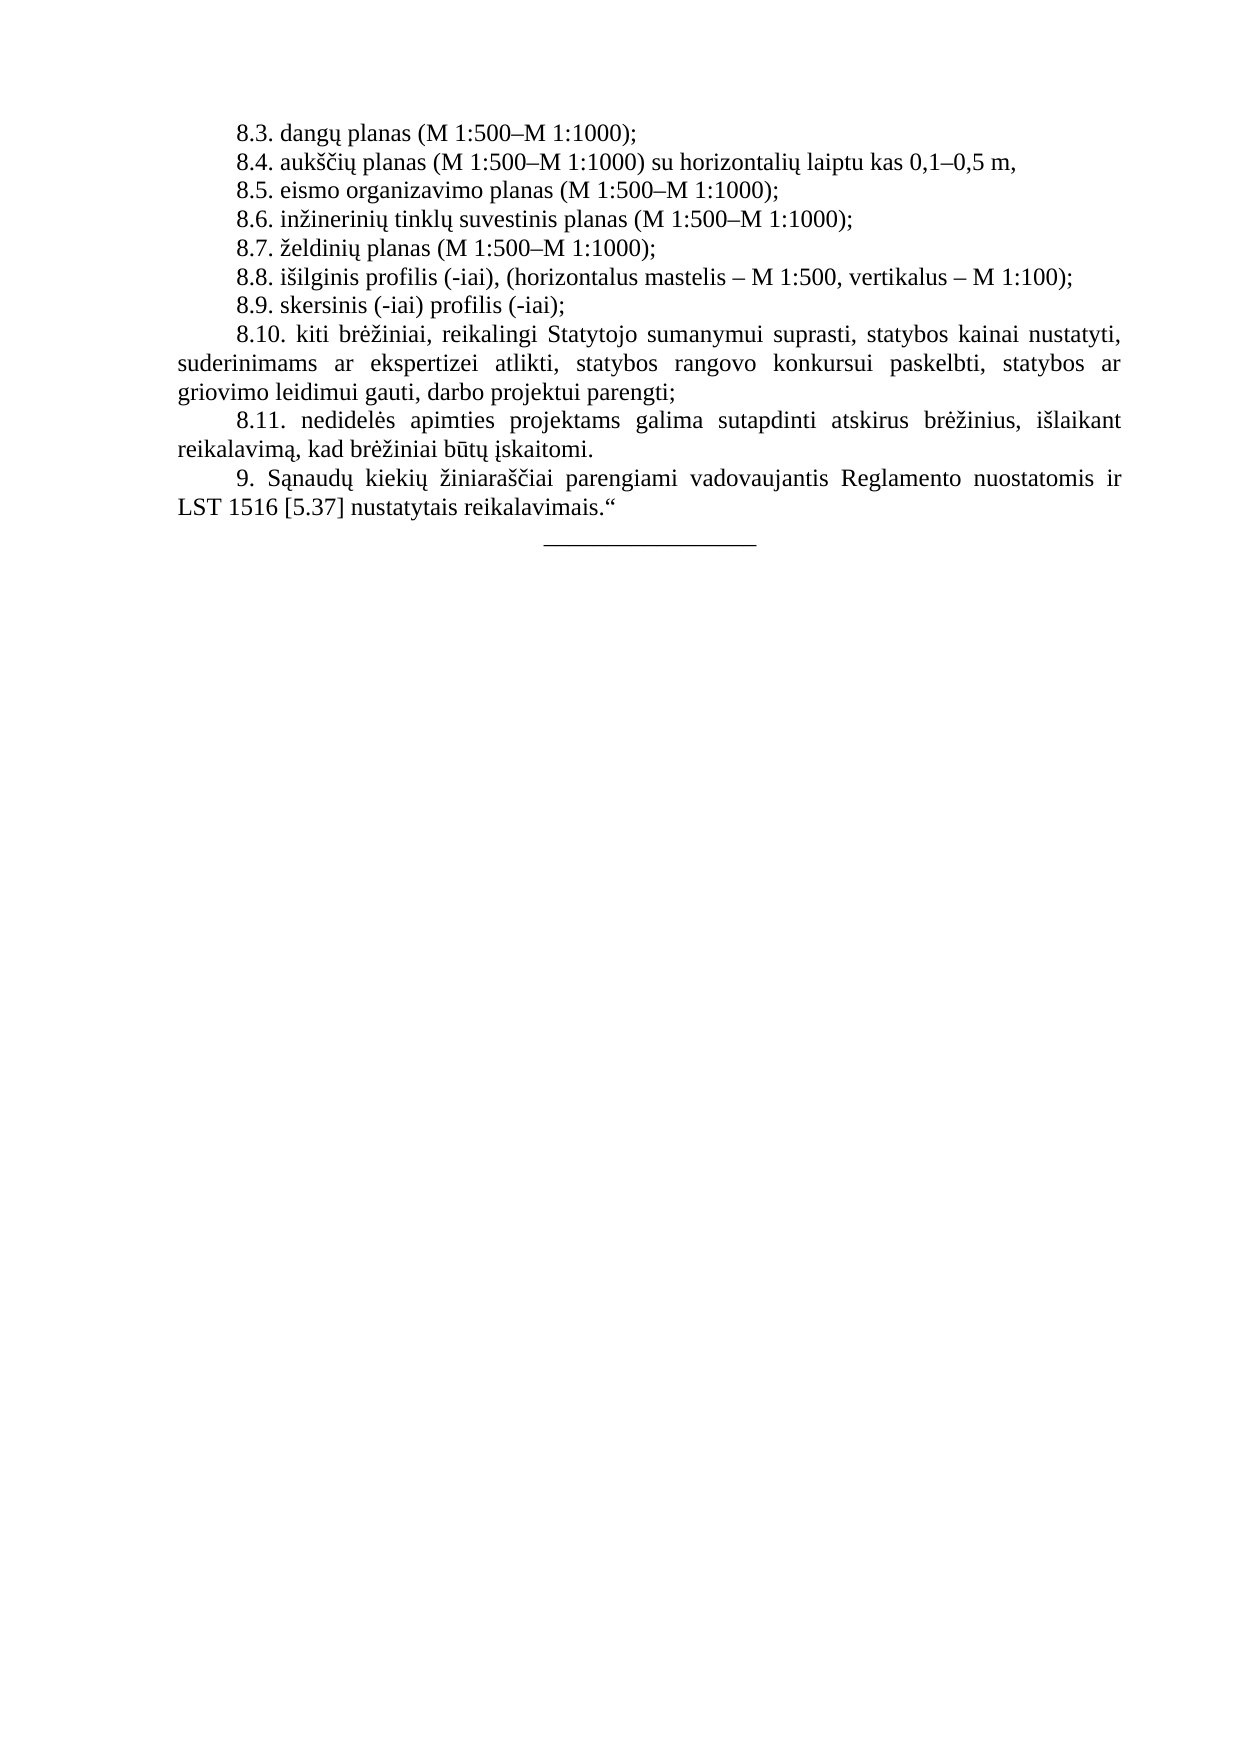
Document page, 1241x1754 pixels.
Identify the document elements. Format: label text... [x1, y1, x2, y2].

text 8.10. kiti brėžiniai, reikalingi Statytojo sumanymui suprasti, statybos kainai nustatyti, suderinimams ar ekspertizei atlikti, statybos rangovo konkursui paskelbti, statybos ar griovimo leidimui gauti, darbo projektui parengti; [177, 319, 1122, 406]
text 9. Sąnaudų kiekių žiniaraščiai parengiami vadovaujantis Reglamento nuostatomis ir LST 1516 [5.37] nustatytais reikalavimais.“ [177, 463, 1122, 521]
text 8.11. nedidelės apimties projektams galima sutapdinti atskirus brėžinius, išlaikant reikalavimą, kad brėžiniai būtų įskaitomi. [177, 406, 1122, 463]
text 8.8. išilginis profilis (-iai), (horizontalus mastelis – M 1:500, vertikalus – M 1:100); [177, 262, 1122, 291]
text 8.6. inžinerinių tinklų suvestinis planas (M 1:500–M 1:1000); [177, 204, 1122, 233]
text 8.5. eismo organizavimo planas (M 1:500–M 1:1000); [177, 176, 1122, 204]
text 8.7. želdinių planas (M 1:500–M 1:1000); [177, 233, 1122, 262]
text _________________ [177, 521, 1122, 549]
text 8.3. dangų planas (M 1:500–M 1:1000); [177, 118, 1122, 147]
text 8.9. skersinis (-iai) profilis (-iai); [177, 291, 1122, 319]
text 8.4. aukščių planas (M 1:500–M 1:1000) su horizontalių laiptu kas 0,1–0,5 m, [177, 147, 1122, 176]
